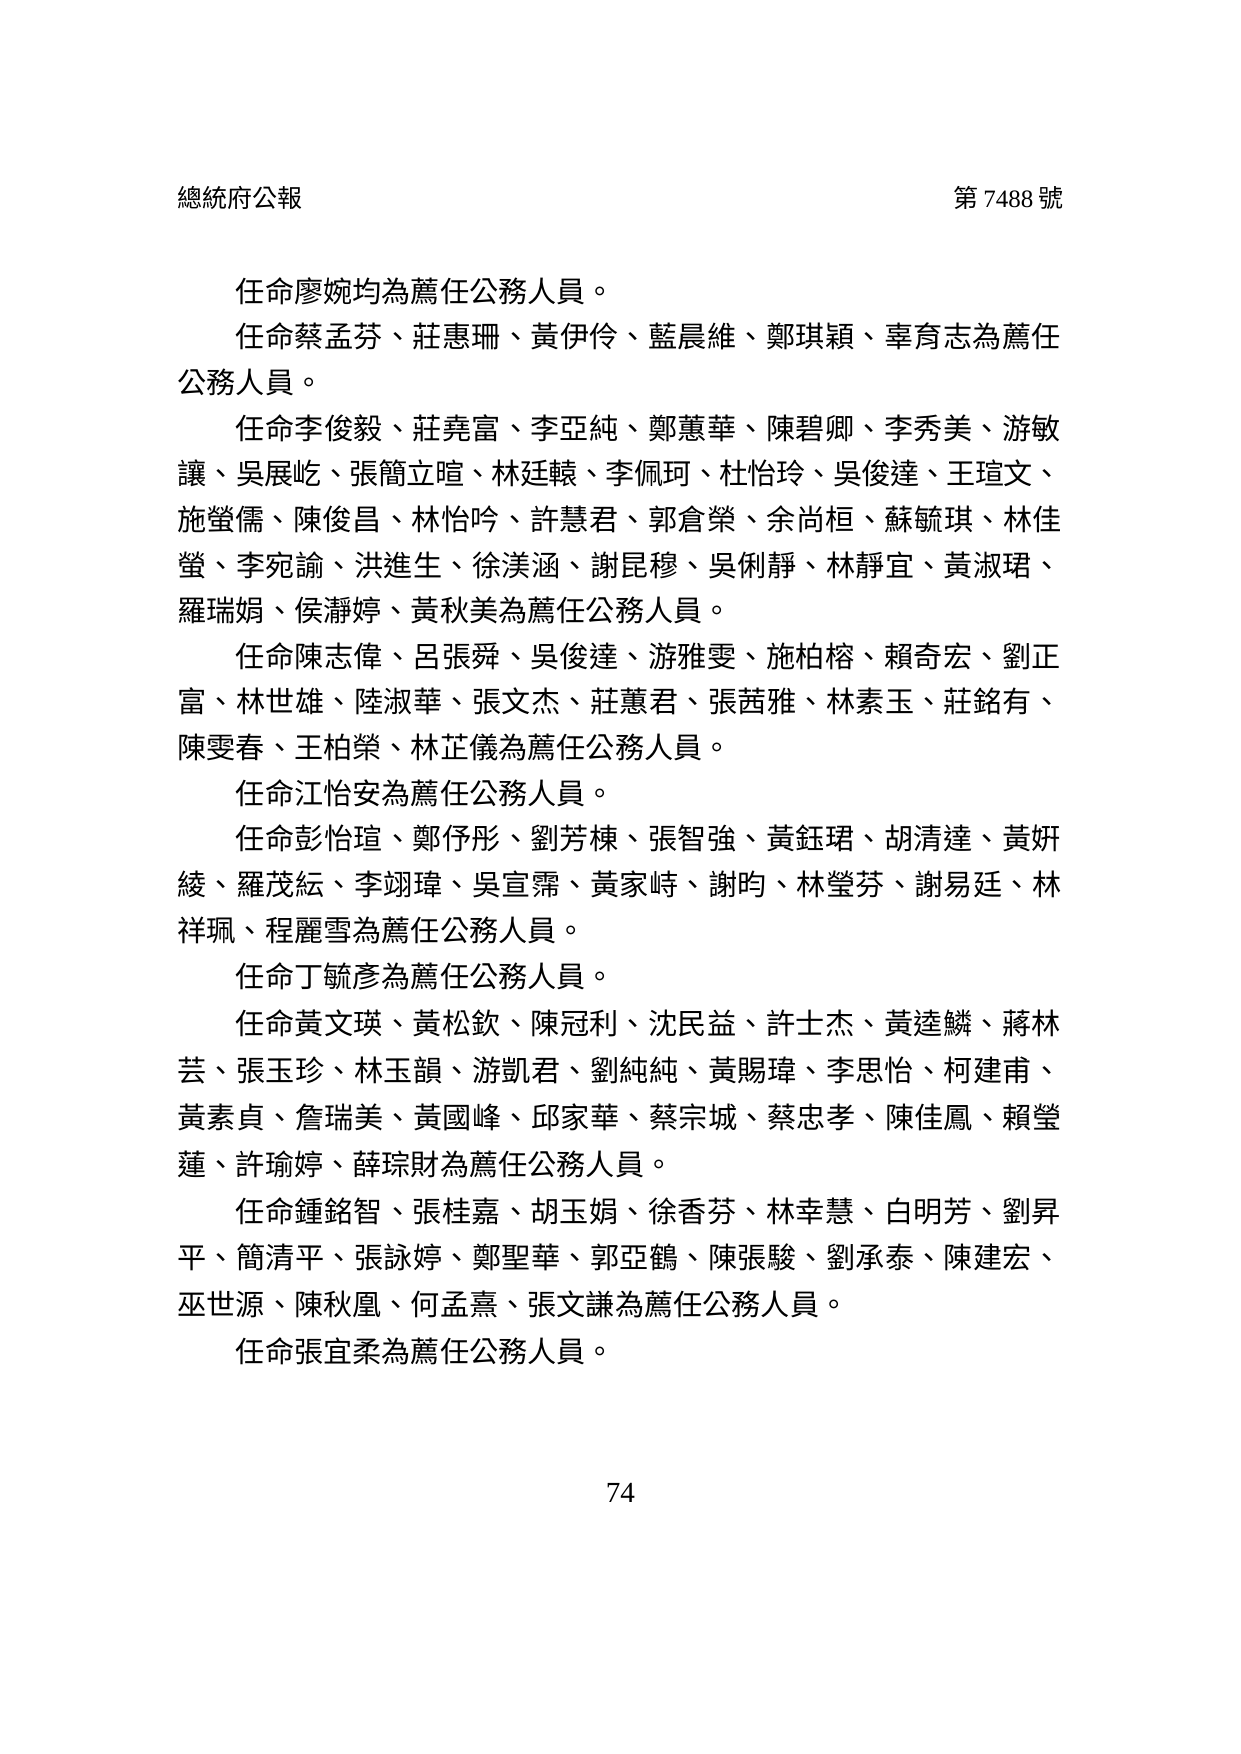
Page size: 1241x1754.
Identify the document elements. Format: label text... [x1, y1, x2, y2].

text 任命江怡安為薦任公務人員。 [177, 768, 1063, 813]
text 任命蔡孟芬、莊惠珊、黃伊伶、藍晨維、鄭琪穎、辜育志為薦任公務人員。 [177, 311, 1063, 403]
text 任命鍾銘智、張桂嘉、胡玉娟、徐香芬、林幸慧、白明芳、劉昇平、簡清平、張詠婷、鄭聖華、郭亞鶴、陳張駿、劉承泰、陳建宏、巫世源、陳秋凰、何孟熹、張文謙為薦任公務人員。 [177, 1184, 1063, 1325]
text 任命陳志偉、呂張舜、吳俊達、游雅雯、施柏榕、賴奇宏、劉正富、林世雄、陸淑華、張文杰、莊蕙君、張茜雅、林素玉、莊銘有、陳雯春、王柏榮、林芷儀為薦任公務人員。 [177, 631, 1063, 768]
text 任命廖婉均為薦任公務人員。 [177, 266, 1063, 311]
text 任命丁毓彥為薦任公務人員。 [177, 950, 1063, 997]
text 任命彭怡瑄、鄭伃彤、劉芳棟、張智強、黃鈺珺、胡清達、黃姸綾、羅茂紜、李翊瑋、吳宣霈、黃家峙、謝昀、林瑩芬、謝易廷、林祥珮、程麗雪為薦任公務人員。 [177, 813, 1063, 950]
text 任命張宜柔為薦任公務人員。 [177, 1325, 1063, 1372]
text 任命黃文瑛、黃松欽、陳冠利、沈民益、許士杰、黃逵鱗、蔣林芸、張玉珍、林玉韻、游凱君、劉純純、黃賜瑋、李思怡、柯建甫、黃素貞、詹瑞美、黃國峰、邱家華、蔡宗城、蔡忠孝、陳佳鳳、賴瑩蓮、許瑜婷、薛琮財為薦任公務人員。 [177, 997, 1063, 1184]
text 任命李俊毅、莊堯富、李亞純、鄭蕙華、陳碧卿、李秀美、游敏讓、吳展屹、張簡立暄、林廷轅、李佩珂、杜怡玲、吳俊達、王瑄文、施螢儒、陳俊昌、林怡吟、許慧君、郭倉榮、余尚桓、蘇毓琪、林佳螢、李宛諭、洪進生、徐渼涵、謝昆穆、吳俐靜、林靜宜、黃淑珺、羅瑞娟、侯瀞婷、黃秋美為薦任公務人員。 [177, 403, 1063, 631]
